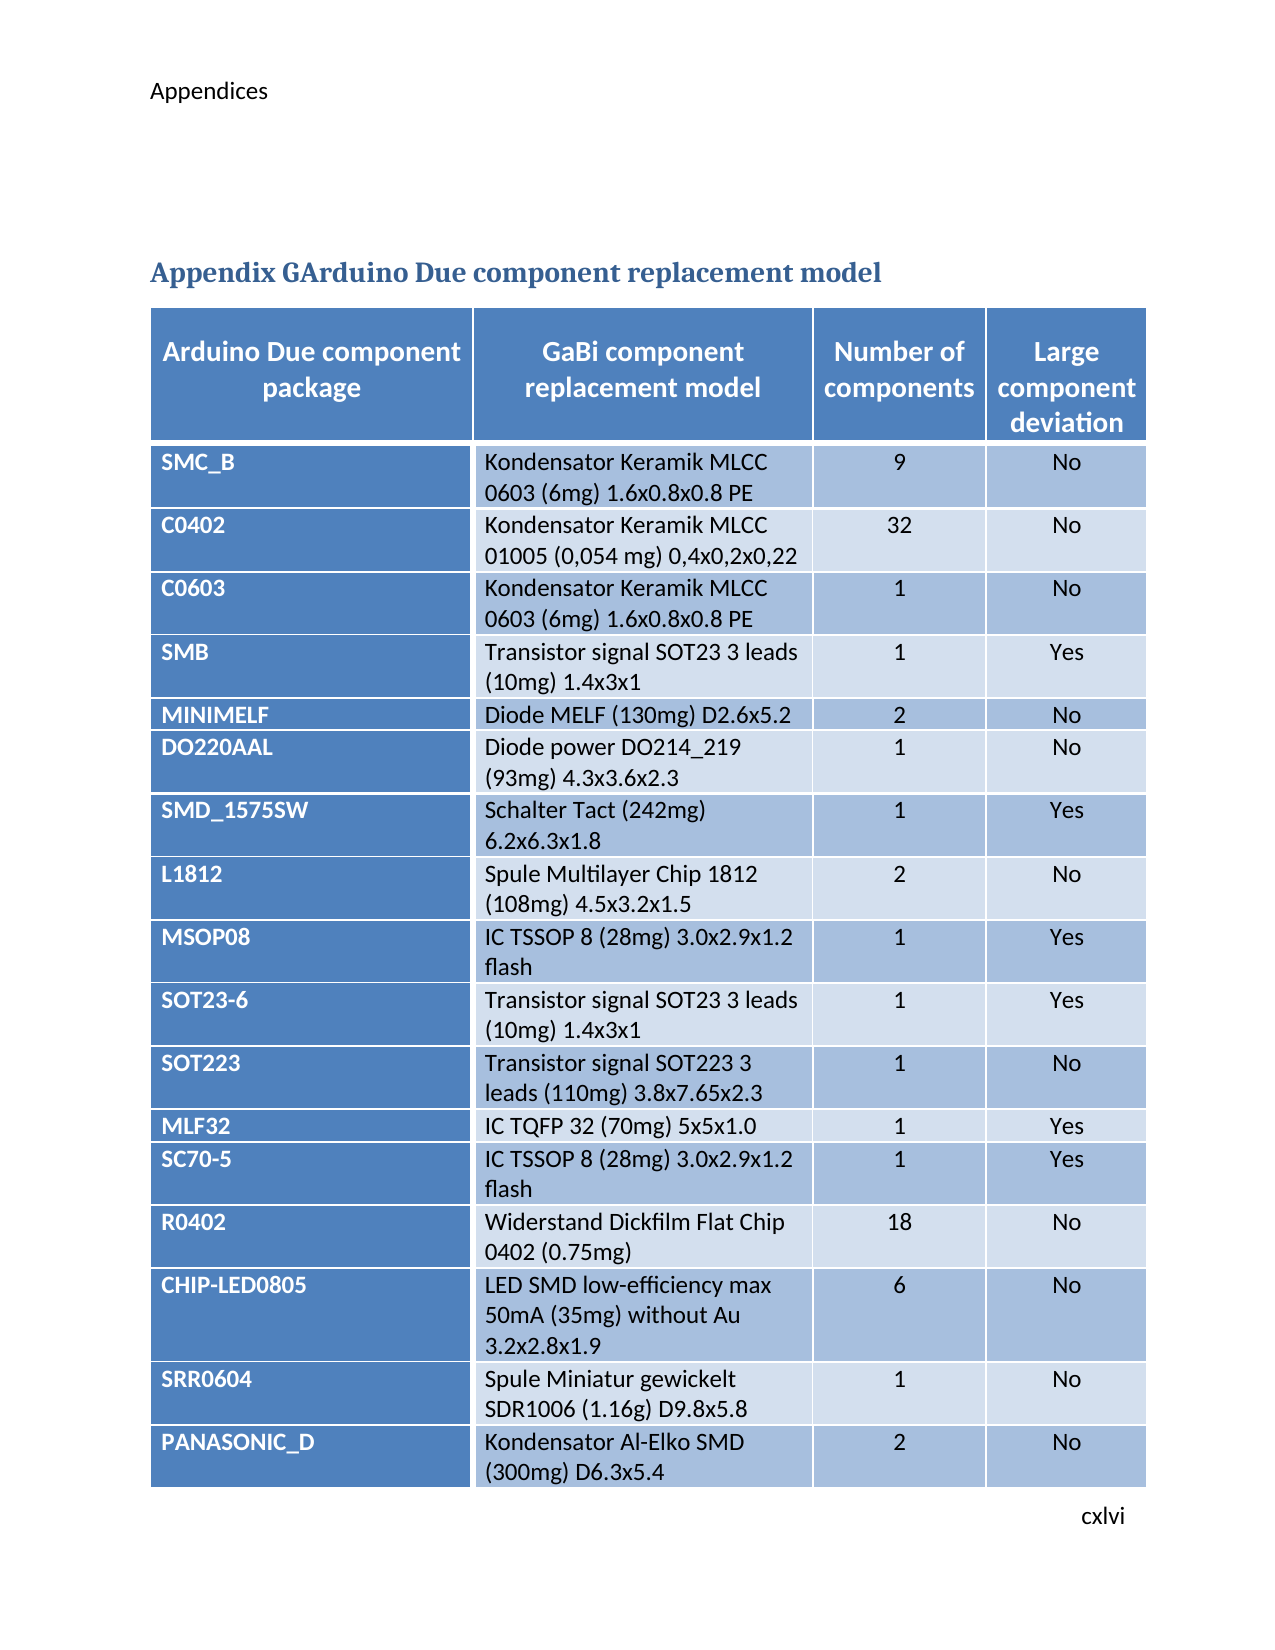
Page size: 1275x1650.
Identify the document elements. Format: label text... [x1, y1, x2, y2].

table_cell R0402 [151, 1206, 470, 1267]
table_cell LED SMD low-efficiency max 50mA (35mg) without Au 3.2x2.8x1.9 [476, 1269, 812, 1361]
table_cell Yes [987, 795, 1146, 856]
table_cell Diode MELF (130mg) D2.6x5.2 [476, 699, 812, 729]
table_cell IC TSSOP 8 (28mg) 3.0x2.9x1.2 flash [476, 1143, 812, 1204]
table_cell Transistor signal SOT23 3 leads (10mg) 1.4x3x1 [476, 984, 812, 1045]
table_cell Kondensator Al-Elko SMD (300mg) D6.3x5.4 [476, 1426, 812, 1487]
table_header GaBi component replacement model [474, 308, 812, 440]
table_cell SOT23-6 [151, 983, 470, 1045]
table_cell No [987, 573, 1146, 634]
table_cell 1 [814, 573, 985, 634]
table_cell Yes [987, 636, 1146, 697]
table_cell 1 [814, 1047, 985, 1108]
table_cell 1 [814, 1143, 985, 1204]
table_cell L1812 [151, 857, 470, 919]
table_cell Kondensator Keramik MLCC 01005 (0,054 mg) 0,4x0,2x0,22 [476, 510, 812, 571]
table_cell Yes [987, 984, 1146, 1045]
table_cell MSOP08 [151, 921, 470, 982]
table_cell C0603 [151, 573, 470, 634]
table_cell No [987, 699, 1146, 729]
table_cell Schalter Tact (242mg) 6.2x6.3x1.8 [476, 795, 812, 856]
table_cell Diode power DO214_219 (93mg) 4.3x3.6x2.3 [476, 731, 812, 792]
table_cell 6 [814, 1269, 985, 1361]
table_cell Transistor signal SOT223 3 leads (110mg) 3.8x7.65x2.3 [476, 1047, 812, 1108]
table_cell 1 [814, 921, 985, 982]
table_cell Kondensator Keramik MLCC 0603 (6mg) 1.6x0.8x0.8 PE [476, 573, 812, 634]
table_cell SRR0604 [151, 1362, 470, 1424]
table_cell C0402 [151, 509, 470, 571]
table_cell No [987, 1047, 1146, 1108]
table_cell No [987, 731, 1146, 792]
table_cell No [987, 510, 1146, 571]
table_cell 2 [814, 1426, 985, 1487]
table_cell 2 [813, 858, 985, 919]
table_cell Spule Multilayer Chip 1812 (108mg) 4.5x3.2x1.5 [476, 858, 812, 919]
table_cell Transistor signal SOT23 3 leads (10mg) 1.4x3x1 [476, 636, 812, 697]
table_cell No [987, 446, 1146, 507]
table_cell SMD_1575SW [151, 795, 470, 856]
table_cell No [987, 1269, 1146, 1361]
table_cell Yes [987, 921, 1146, 982]
table_header Number of components [814, 308, 985, 440]
table_cell SC70-5 [151, 1143, 470, 1204]
table_cell IC TQFP 32 (70mg) 5x5x1.0 [476, 1110, 812, 1141]
table_cell No [987, 1206, 1146, 1267]
table_cell 9 [814, 446, 985, 507]
table_cell 1 [813, 1363, 985, 1424]
table_cell 2 [814, 699, 985, 729]
table_cell DO220AAL [151, 731, 470, 792]
table_cell Spule Miniatur gewickelt SDR1006 (1.16g) D9.8x5.8 [476, 1363, 812, 1424]
table_cell 1 [814, 795, 985, 856]
table_cell 1 [813, 731, 985, 792]
table_cell 32 [813, 510, 985, 571]
table_cell IC TSSOP 8 (28mg) 3.0x2.9x1.2 flash [476, 921, 812, 982]
table_cell SMB [151, 635, 470, 697]
table_cell 1 [813, 984, 985, 1045]
table_cell 1 [813, 1110, 985, 1141]
table_header Arduino Due component package [151, 308, 472, 440]
table_cell No [987, 1363, 1146, 1424]
table_cell MINIMELF [151, 699, 470, 729]
table_cell PANASONIC_D [151, 1426, 470, 1487]
table_cell Kondensator Keramik MLCC 0603 (6mg) 1.6x0.8x0.8 PE [476, 446, 812, 507]
table_cell CHIP-LED0805 [151, 1269, 470, 1361]
table_cell SOT223 [151, 1047, 470, 1108]
table_cell Yes [987, 1110, 1146, 1141]
table_cell No [987, 858, 1146, 919]
table_cell No [987, 1426, 1146, 1487]
table_cell Widerstand Dickfilm Flat Chip 0402 (0.75mg) [476, 1206, 812, 1267]
table_cell MLF32 [151, 1110, 470, 1141]
table_cell 18 [813, 1206, 985, 1267]
table_cell 1 [813, 636, 985, 697]
list Arduino Due component replacement model [150, 256, 1125, 289]
table_cell SMC_B [151, 446, 470, 507]
table_cell Yes [987, 1143, 1146, 1204]
table_header Large component deviation [987, 308, 1146, 440]
